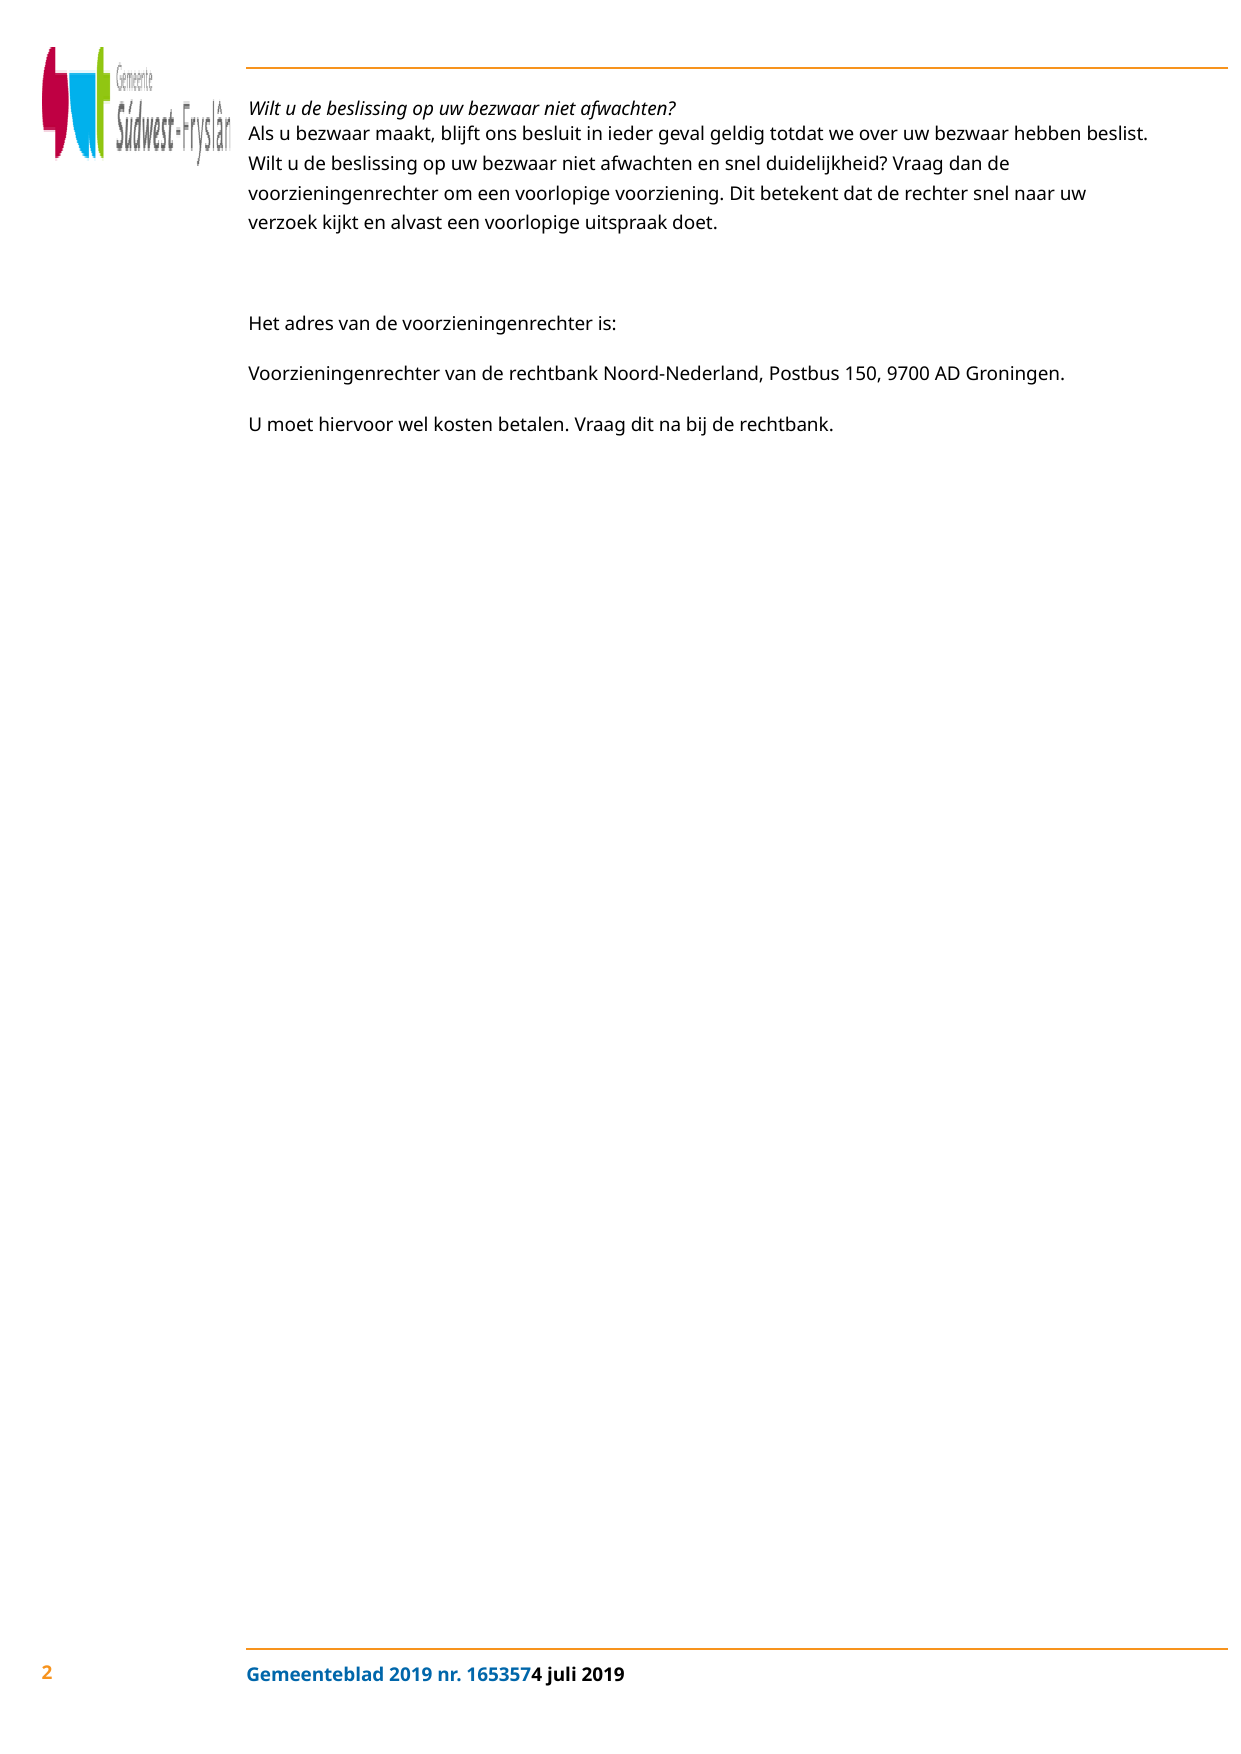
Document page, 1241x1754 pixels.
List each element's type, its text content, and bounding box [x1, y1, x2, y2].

text Wilt u de beslissing op uw bezwaar niet afwachten? [248, 95, 1152, 121]
text U moet hiervoor wel kosten betalen. Vraag dit na bij de rechtbank. [248, 411, 1152, 437]
text Als u bezwaar maakt, blijft ons besluit in ieder geval geldig totdat we over uw bezwaar hebben beslist. Wilt u de beslissing op uw bezwaar niet afwachten en snel duidelijkheid? Vraag dan de voorzieningenrechter om een voorlopige voorziening. Dit betekent dat de rechter snel naar uw verzoek kijkt en alvast een voorlopige uitspraak doet. [248, 121, 1152, 235]
text Het adres van de voorzieningenrechter is: [248, 310, 1152, 336]
picture [41, 47, 231, 172]
text Voorzieningenrechter van de rechtbank Noord-Nederland, Postbus 150, 9700 AD Groningen. [248, 361, 1152, 386]
